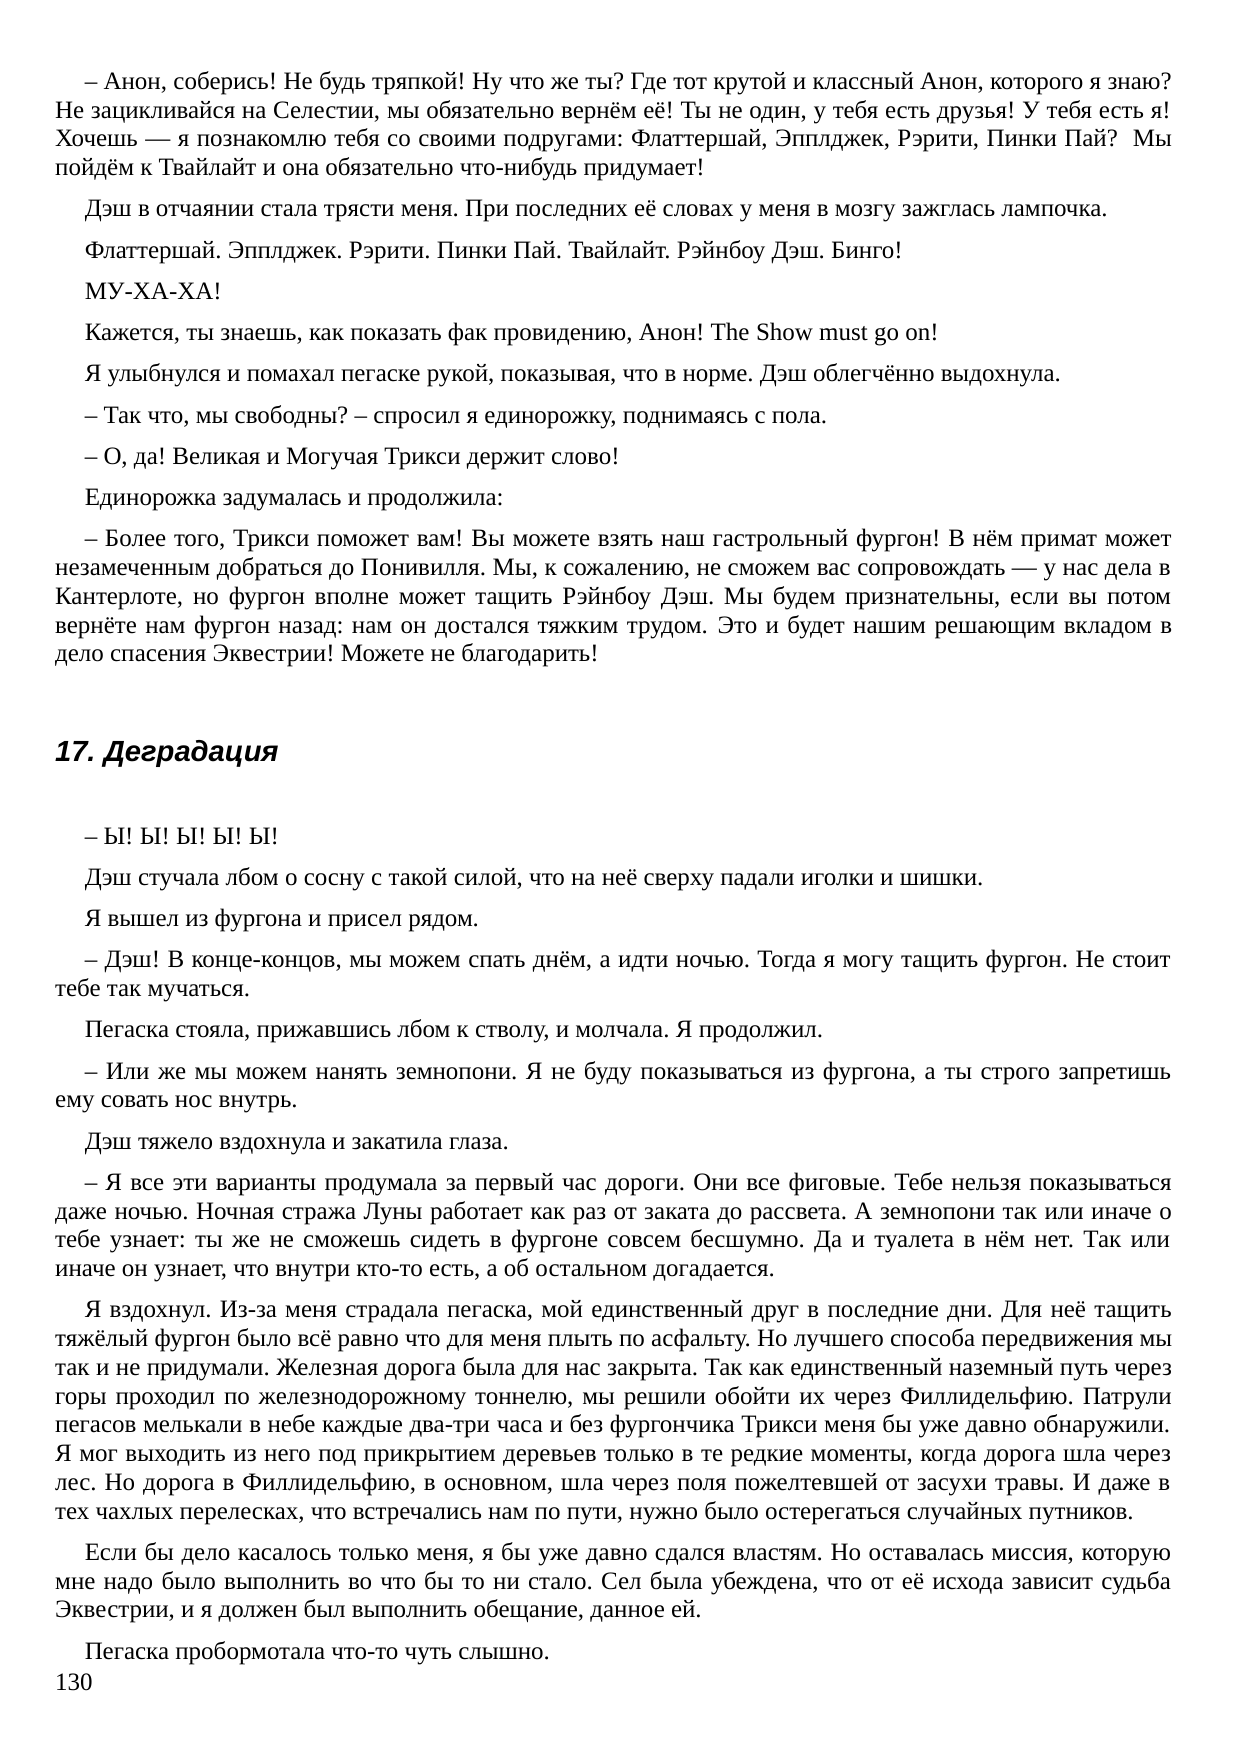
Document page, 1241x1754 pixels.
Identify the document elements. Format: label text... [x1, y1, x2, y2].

text – Анон, соберись! Не будь тряпкой! Ну что же ты? Где тот крутой и классный Анон, которого я знаю? Не зацикливайся на Селестии, мы обязательно вернём её! Ты не один, у тебя есть друзья! У тебя есть я! Хочешь — я познакомлю тебя со своими подругами: Флаттершай, Эпплджек, Рэрити, Пинки Пай? Мы пойдём к Твайлайт и она обязательно что-нибудь придумает! [55, 66, 1173, 181]
text Кажется, ты знаешь, как показать фак провидению, Анон! The Show must go on! [55, 317, 1173, 346]
text Пегаска стояла, прижавшись лбом к стволу, и молчала. Я продолжил. [55, 1014, 1173, 1043]
text Пегаска пробормотала что-то чуть слышно. [55, 1636, 1173, 1664]
text – Или же мы можем нанять земнопони. Я не буду показываться из фургона, а ты строго запретишь ему совать нос внутрь. [55, 1056, 1173, 1113]
text Дэш тяжело вздохнула и закатила глаза. [55, 1126, 1173, 1154]
text – Так что, мы свободны? – спросил я единорожку, поднимаясь с пола. [55, 400, 1173, 428]
text Я улыбнулся и помахал пегаске рукой, показывая, что в норме. Дэш облегчённо выдохнула. [55, 358, 1173, 387]
text Флаттершай. Эпплджек. Рэрити. Пинки Пай. Твайлайт. Рэйнбоу Дэш. Бинго! [55, 235, 1173, 263]
text – Более того, Трикси поможет вам! Вы можете взять наш гастрольный фургон! В нём примат может незамеченным добраться до Понивилля. Мы, к сожалению, не сможем вас сопровождать — у нас дела в Кантерлоте, но фургон вполне может тащить Рэйнбоу Дэш. Мы будем признательны, если вы потом вернёте нам фургон назад: нам он достался тяжким трудом. Это и будет нашим решающим вкладом в дело спасения Эквестрии! Можете не благодарить! [55, 523, 1173, 667]
text – Ы! Ы! Ы! Ы! Ы! [55, 821, 1173, 849]
text Дэш в отчаянии стала трясти меня. При последних её словах у меня в мозгу зажглась лампочка. [55, 193, 1173, 222]
text Я вышел из фургона и присел рядом. [55, 903, 1173, 932]
text Я вздохнул. Из-за меня страдала пегаска, мой единственный друг в последние дни. Для неё тащить тяжёлый фургон было всё равно что для меня плыть по асфальту. Но лучшего способа передвижения мы так и не придумали. Железная дорога была для нас закрыта. Так как единственный наземный путь через горы проходил по железнодорожному тоннелю, мы решили обойти их через Филлидельфию. Патрули пегасов мелькали в небе каждые два-три часа и без фургончика Трикси меня бы уже давно обнаружили. Я мог выходить из него под прикрытием деревьев только в те редкие моменты, когда дорога шла через лес. Но дорога в Филлидельфию, в основном, шла через поля пожелтевшей от засухи травы. И даже в тех чахлых перелесках, что встречались нам по пути, нужно было остерегаться случайных путников. [55, 1294, 1173, 1524]
text – О, да! Великая и Могучая Трикси держит слово! [55, 441, 1173, 470]
subtitle 17. Деградация [55, 733, 1173, 767]
text Дэш стучала лбом о сосну с такой силой, что на неё сверху падали иголки и шишки. [55, 862, 1173, 891]
text МУ-ХА-ХА! [55, 276, 1173, 305]
text Если бы дело касалось только меня, я бы уже давно сдался властям. Но оставалась миссия, которую мне надо было выполнить во что бы то ни стало. Сел была убеждена, что от её исхода зависит судьба Эквестрии, и я должен был выполнить обещание, данное ей. [55, 1537, 1173, 1623]
text – Я все эти варианты продумала за первый час дороги. Они все фиговые. Тебе нельзя показываться даже ночью. Ночная стража Луны работает как раз от заката до рассвета. А земнопони так или иначе о тебе узнает: ты же не сможешь сидеть в фургоне совсем бесшумно. Да и туалета в нём нет. Так или иначе он узнает, что внутри кто-то есть, а об остальном догадается. [55, 1167, 1173, 1282]
text Единорожка задумалась и продолжила: [55, 482, 1173, 511]
text – Дэш! В конце-концов, мы можем спать днём, а идти ночью. Тогда я могу тащить фургон. Не стоит тебе так мучаться. [55, 944, 1173, 1002]
